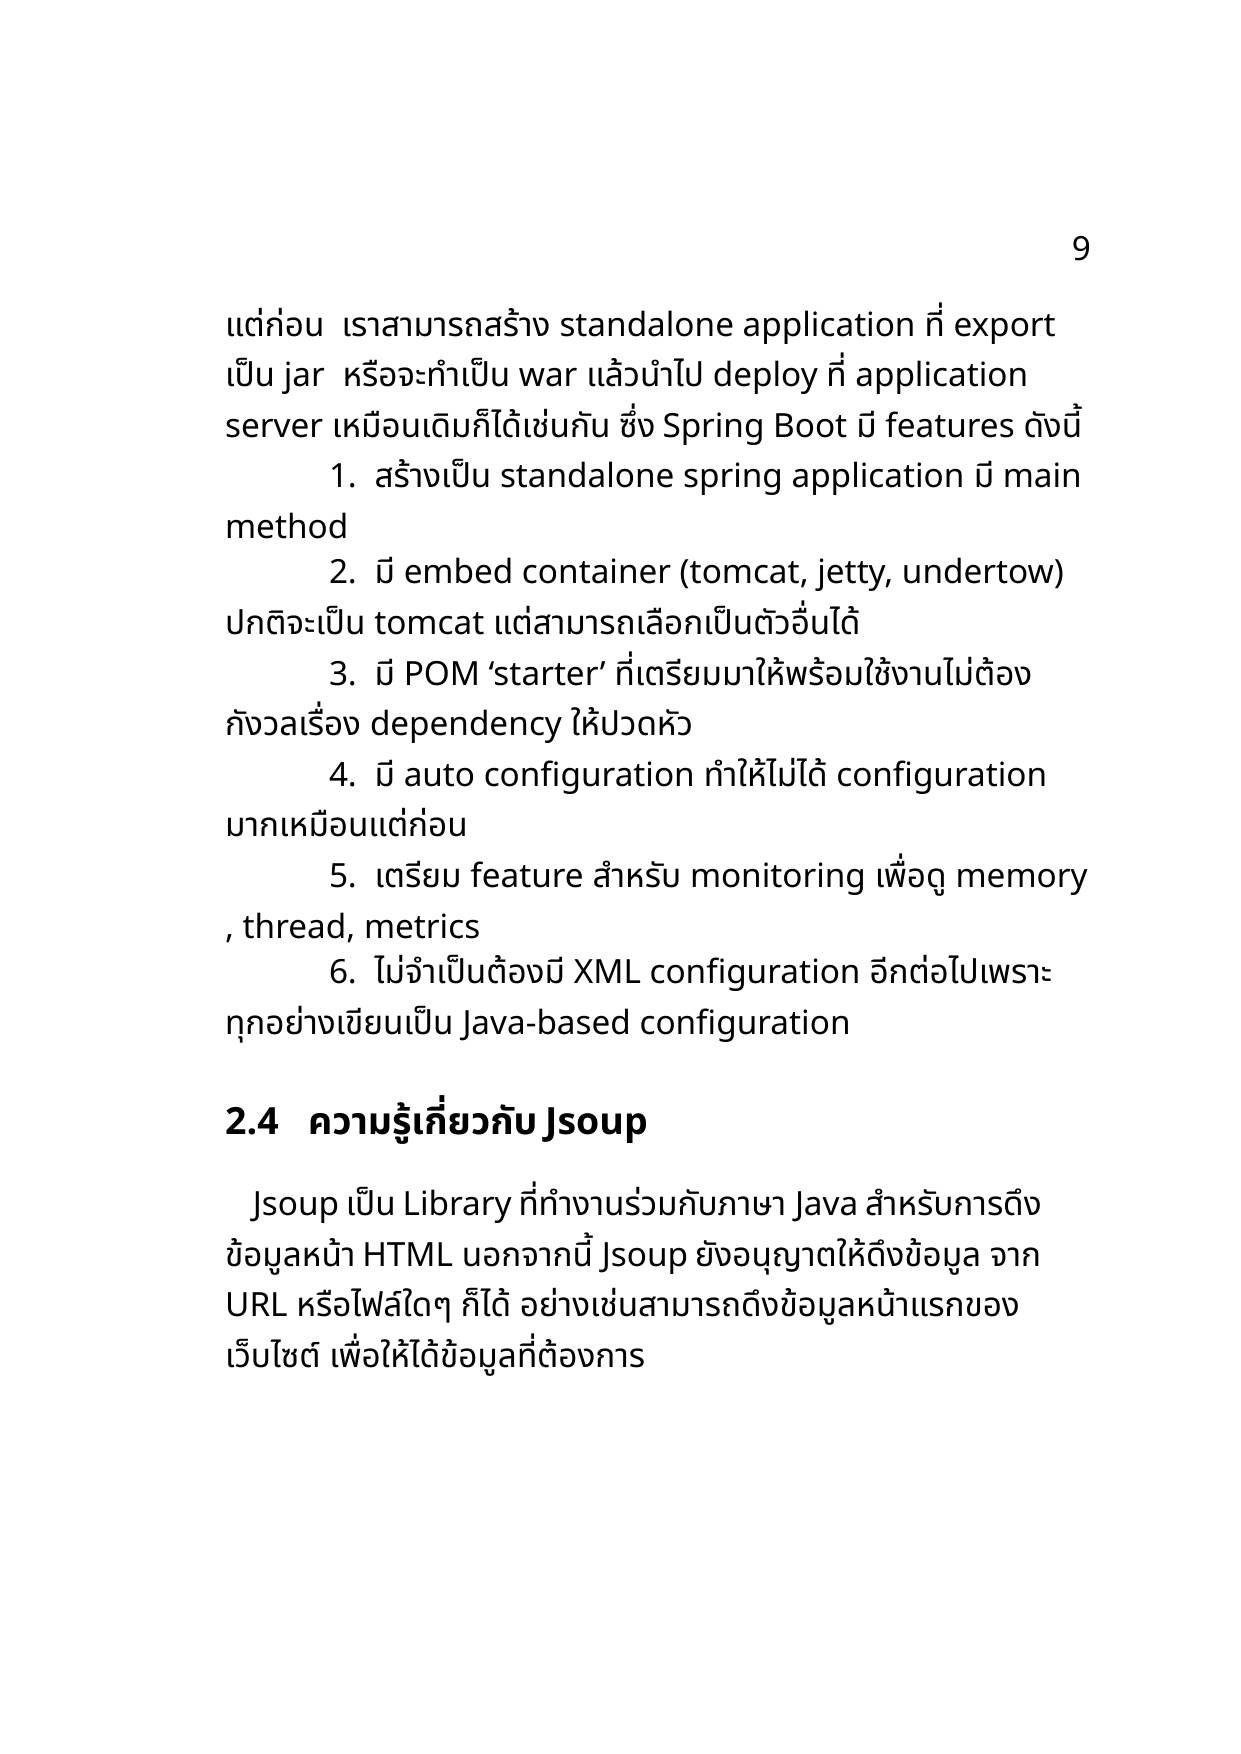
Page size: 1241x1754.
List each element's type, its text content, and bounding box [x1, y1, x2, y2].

text 1. สร้างเป็น standalone spring application มี main method [225, 452, 1091, 548]
text 2.4 ความรู้เกี่ยวกับJsoup [225, 1094, 1091, 1152]
text 4. มี auto configuration ทำให้ไม่ได้ configuration มากเหมือนแต่ก่อน [225, 751, 1091, 852]
text 5. เตรียม feature สำหรับ monitoring เพื่อดู memory , thread, metrics [225, 852, 1091, 948]
text 2. มี embed container (tomcat, jetty, undertow) ปกติจะเป็น tomcat แต่สามารถเลือกเป็นตัวอื่นได้ [225, 548, 1091, 649]
text 3. มี POM ‘starter’ ที่เตรียมมาให้พร้อมใช้งานไม่ต้องกังวลเรื่อง dependency ให้ปวดหัว [225, 649, 1091, 751]
text แต่ก่อน เราสามารถสร้าง standalone application ที่ export เป็น jar หรือจะทำเป็น war แล้วนำไป deploy ที่ application server เหมือนเดิมก็ได้เช่นกัน ซึ่งSpring Boot มี features ดังนี้ [225, 300, 1091, 452]
text Jsoupเป็นLibraryที่ทำงานร่วมกับภาษา Javaสำหรับการดึงข้อมูลหน้าHTML นอกจากนี้ Jsoupยังอนุญาตให้ดึงข้อมูล จาก URL หรือไฟล์ใดๆ ก็ได้ อย่างเช่นสามารถดึงข้อมูลหน้าแรกของเว็บไซต์ เพื่อให้ได้ข้อมูลที่ต้องการ [225, 1180, 1091, 1382]
text 6. ไม่จำเป็นต้องมี XML configuration อีกต่อไปเพราะทุกอย่างเขียนเป็น Java-based configuration [225, 948, 1091, 1049]
